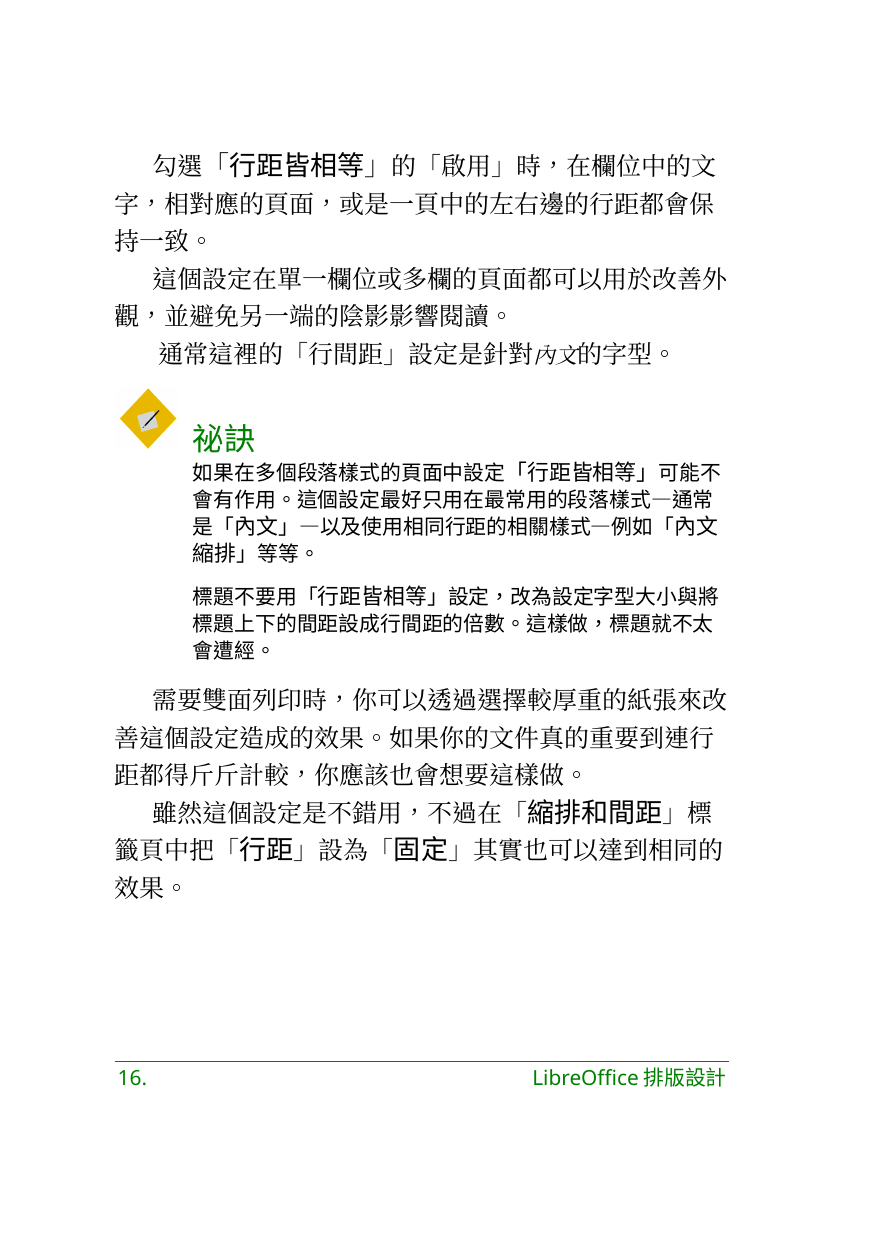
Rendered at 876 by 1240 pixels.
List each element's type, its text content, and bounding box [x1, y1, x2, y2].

list 祕訣 [114, 386, 729, 459]
text 需要雙面列印時，你可以透過選擇較厚重的紙張來改善這個設定造成的效果。如果你的文件真的重要到連行距都得斤斤計較，你應該也會想要這樣做。 [114, 680, 729, 792]
text 如果在多個段落樣式的頁面中設定「行距皆相等」可能不會有作用。這個設定最好只用在最常用的段落樣式—通常是「內文」—以及使用相同行距的相關樣式—例如「內文縮排」等等。 [193, 459, 729, 567]
text 勾選「行距皆相等」的「啟用」時，在欄位中的文字，相對應的頁面，或是一頁中的左右邊的行距都會保持一致。 [114, 146, 729, 258]
picture [115, 387, 179, 450]
text 標題不要用「行距皆相等」設定，改為設定字型大小與將標題上下的間距設成行間距的倍數。這樣做，標題就不太會遭經。 [193, 583, 729, 664]
text 通常這裡的「行間距」設定是針對內文的字型。 [114, 333, 729, 371]
text 這個設定在單一欄位或多欄的頁面都可以用於改善外觀，並避免另一端的陰影影響閱讀。 [114, 258, 729, 333]
text 雖然這個設定是不錯用，不過在「縮排和間距」標籤頁中把「行距」設為「固定」其實也可以達到相同的效果。 [114, 792, 729, 905]
